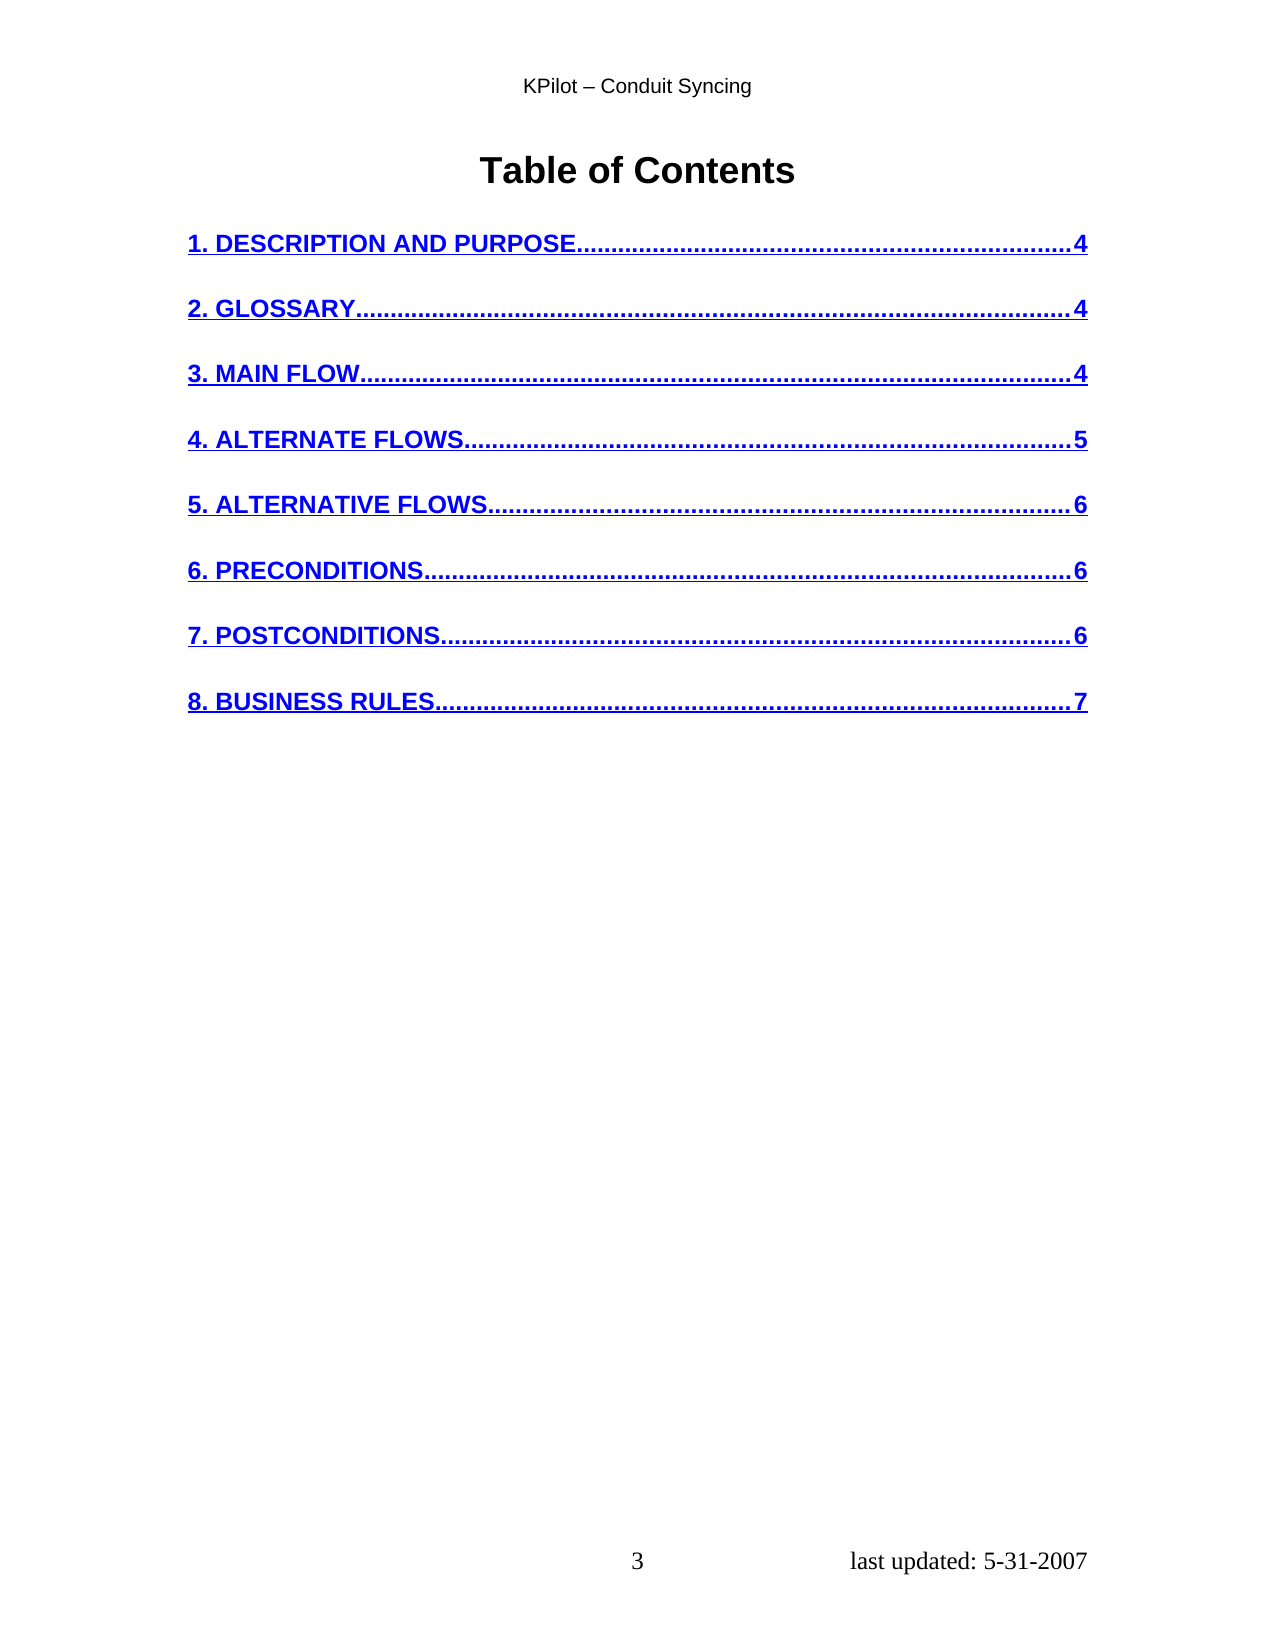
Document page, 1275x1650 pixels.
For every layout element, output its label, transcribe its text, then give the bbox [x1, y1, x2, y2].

text 6. Preconditions 6 [187, 556, 1087, 581]
text 2. Glossary 4 [187, 295, 1087, 319]
text 3. Main Flow 4 [187, 360, 1087, 384]
text 5. Alternative Flows 6 [187, 491, 1087, 515]
title Table of Contents [187, 150, 1087, 192]
text 4. Alternate Flows 5 [187, 426, 1087, 450]
text 1. Description and Purpose 4 [187, 229, 1087, 254]
text 7. Postconditions 6 [187, 622, 1087, 646]
text 8. Business Rules 7 [187, 687, 1087, 711]
